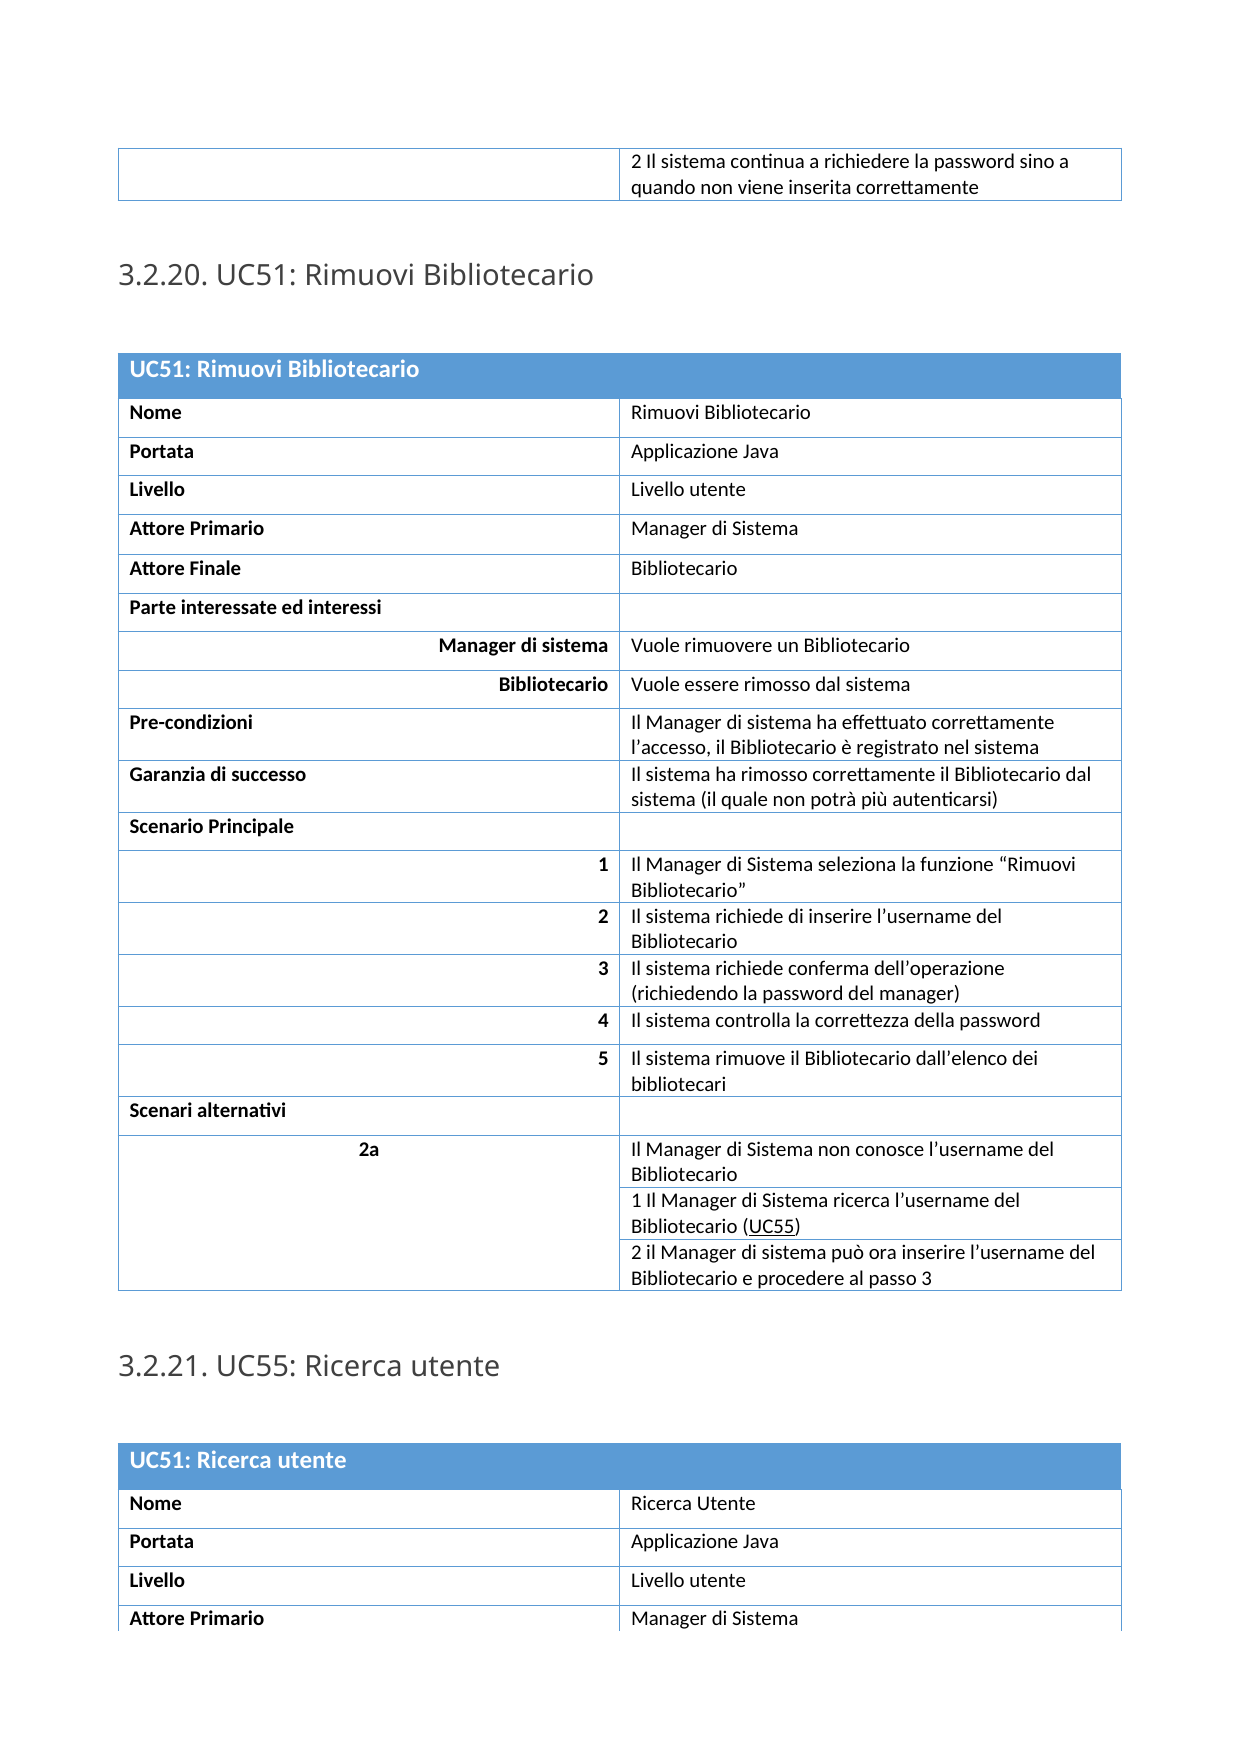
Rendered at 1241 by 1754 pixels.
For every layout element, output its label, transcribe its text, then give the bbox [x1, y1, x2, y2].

table_cell 5 [119, 1045, 619, 1096]
table_cell Bibliotecario [620, 555, 1121, 593]
table_cell [620, 594, 1121, 631]
table_cell Bibliotecario [119, 671, 619, 708]
table_cell Livello [119, 476, 619, 514]
table_cell 2 [119, 903, 619, 954]
table_header UC51: Rimuovi Bibliotecario [119, 354, 1121, 398]
table_cell Attore Primario [119, 515, 619, 554]
table_cell Garanzia di successo [119, 761, 619, 812]
table_cell Il Manager di Sistema non conosce l’username del Bibliotecario [620, 1136, 1121, 1187]
table_cell Manager di sistema [119, 632, 619, 670]
table_cell Rimuovi Bibliotecario [620, 399, 1121, 437]
table_cell 2 Il sistema continua a richiedere la password sino a quando non viene inserita correttamente [620, 149, 1121, 199]
table_cell Il Manager di sistema ha effettuato correttamente l’accesso, il Bibliotecario è registrato nel sistema [620, 709, 1121, 760]
table_cell Nome [119, 1490, 619, 1528]
table_cell Applicazione Java [620, 438, 1121, 475]
table_cell Manager di Sistema [620, 1606, 1121, 1631]
table_cell Vuole essere rimosso dal sistema [620, 671, 1121, 708]
subtitle 3.2.20. UC51: Rimuovi Bibliotecario [118, 254, 1122, 294]
table_cell Vuole rimuovere un Bibliotecario [620, 632, 1121, 670]
table_cell Il sistema richiede conferma dell’operazione (richiedendo la password del manager) [620, 955, 1121, 1006]
table_cell Manager di Sistema [620, 515, 1121, 554]
table_cell 1 [119, 851, 619, 902]
table_cell Pre-condizioni [119, 709, 619, 760]
table_cell Ricerca Utente [620, 1490, 1121, 1528]
table_cell Livello utente [620, 476, 1121, 514]
table_cell [119, 149, 619, 199]
table_cell Livello [119, 1567, 619, 1604]
table_cell Scenario Principale [119, 813, 619, 850]
table_cell Attore Primario [119, 1606, 619, 1631]
table_cell 2 il Manager di sistema può ora inserire l’username del Bibliotecario e procedere al passo 3 [620, 1240, 1121, 1290]
subtitle 3.2.21. UC55: Ricerca utente [118, 1345, 1122, 1385]
table_cell [620, 1097, 1121, 1135]
table_cell Il sistema rimuove il Bibliotecario dall’elenco dei bibliotecari [620, 1045, 1121, 1096]
table_cell Parte interessate ed interessi [119, 594, 619, 631]
table_cell 3 [119, 955, 619, 1006]
table_cell Scenari alternativi [119, 1097, 619, 1135]
table_cell Applicazione Java [620, 1529, 1121, 1566]
table_cell Il sistema ha rimosso correttamente il Bibliotecario dal sistema (il quale non potrà più autenticarsi) [620, 761, 1121, 812]
table_cell Livello utente [620, 1567, 1121, 1604]
table_cell Il sistema controlla la correttezza della password [620, 1007, 1121, 1044]
table_cell Attore Finale [119, 555, 619, 593]
table_header UC51: Ricerca utente [119, 1444, 1121, 1489]
table_cell 2a [119, 1136, 619, 1290]
table_cell Portata [119, 1529, 619, 1566]
table_cell 1 Il Manager di Sistema ricerca l’username del Bibliotecario (UC55) [620, 1188, 1121, 1238]
table_cell Il sistema richiede di inserire l’username del Bibliotecario [620, 903, 1121, 954]
table_cell [620, 813, 1121, 850]
table_cell Il Manager di Sistema seleziona la funzione “Rimuovi Bibliotecario” [620, 851, 1121, 902]
table_cell Nome [119, 399, 619, 437]
table_cell Portata [119, 438, 619, 475]
table_cell 4 [119, 1007, 619, 1044]
